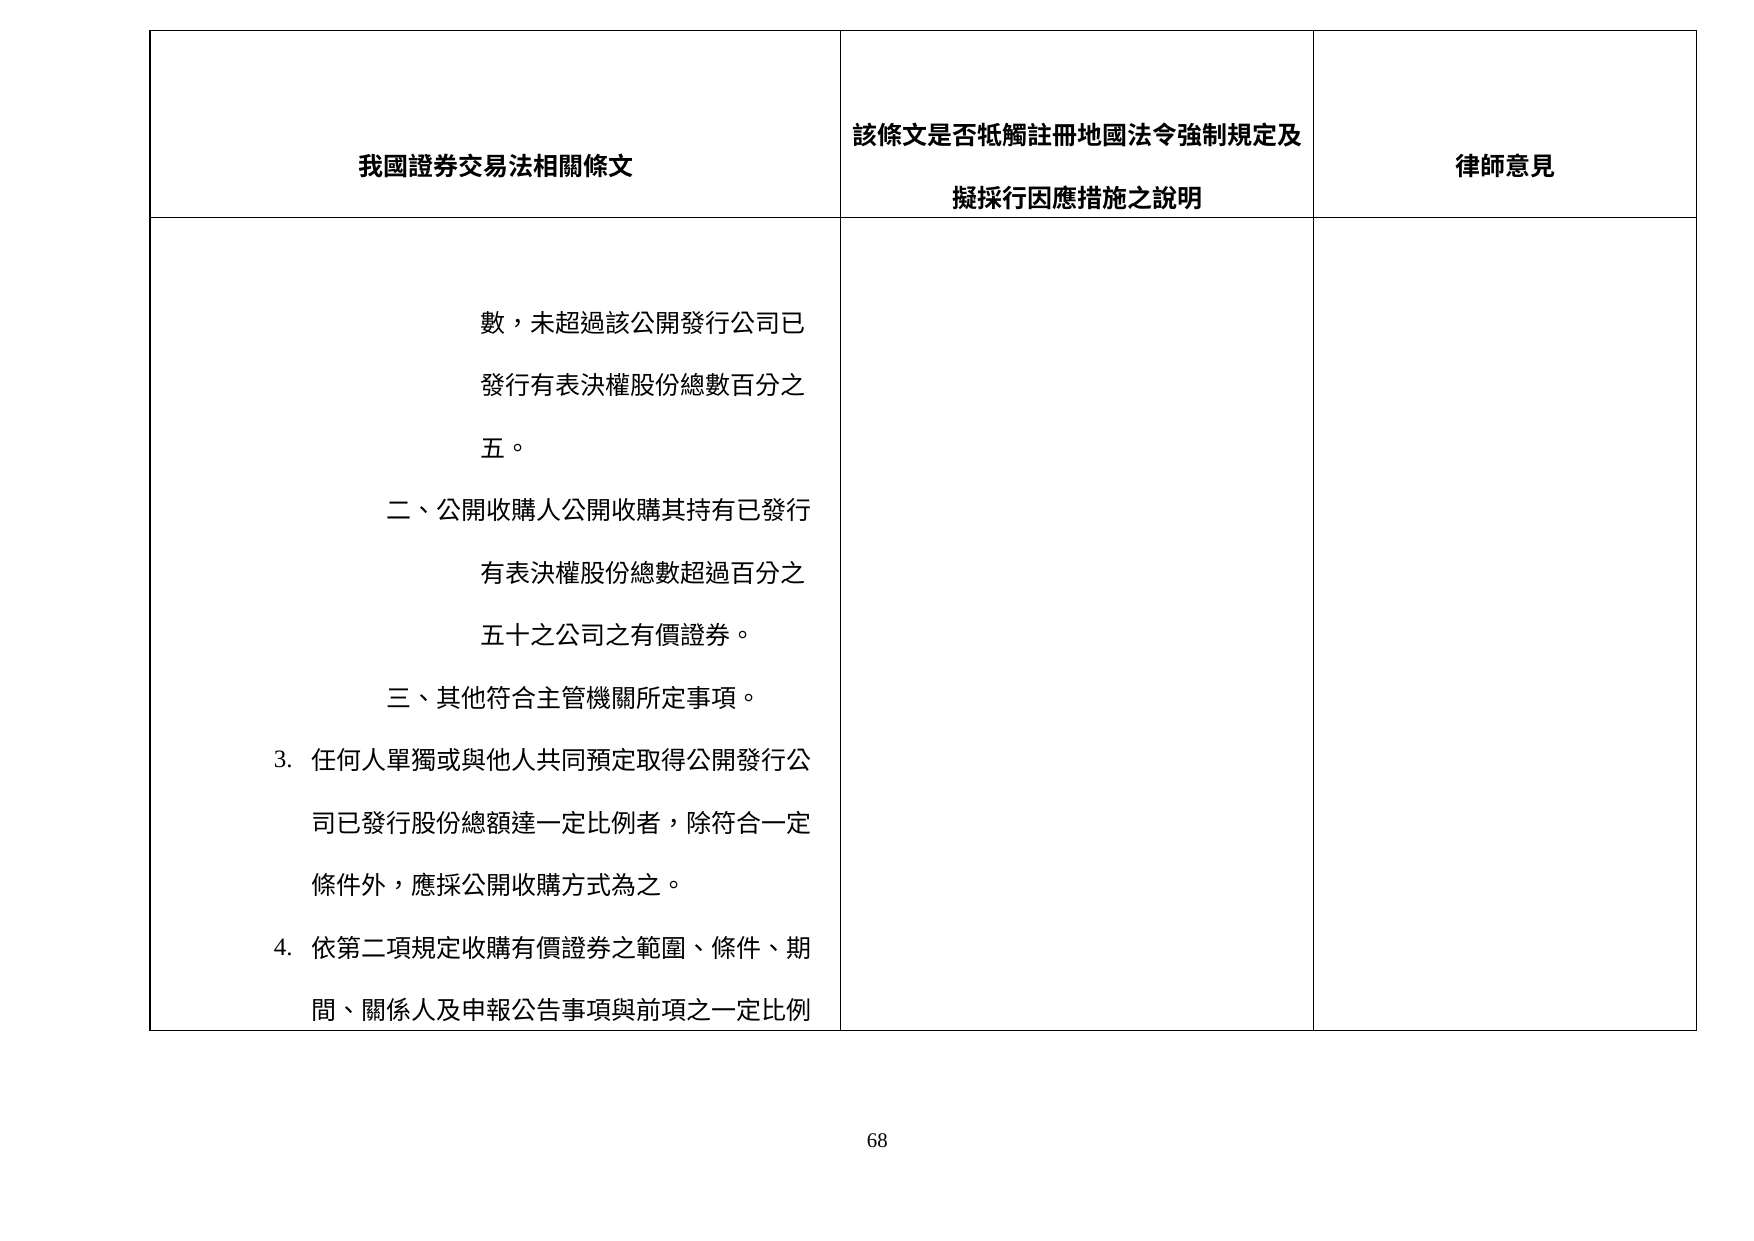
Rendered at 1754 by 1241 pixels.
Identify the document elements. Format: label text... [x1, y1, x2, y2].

table_header 該條文是否牴觸註冊地國法令強制規定及擬採行因應措施之說明 [841, 31, 1313, 217]
table_header 我國證券交易法相關條文 [151, 31, 840, 217]
table_cell [1314, 218, 1696, 1029]
table_cell 數，未超過該公開發行公司已發行有表決權股份總數百分之五。 公開收購人公開收購其持有已發行有表決權股份總數超過百分之五十之公司之有價證券。 其他符合主管機關所定事項。 任何人單獨或與他人共同預定取得公開發行公司已發行股份總額達一定比例者，除符合一定條件外，應採公開收購方式為之。 依第二項規定收購有價證券之範圍、條件、期間、關係人及申報公告事項與前項之一定比例 [151, 218, 840, 1029]
table_cell [841, 218, 1313, 1029]
table_header 律師意見 [1314, 31, 1696, 217]
